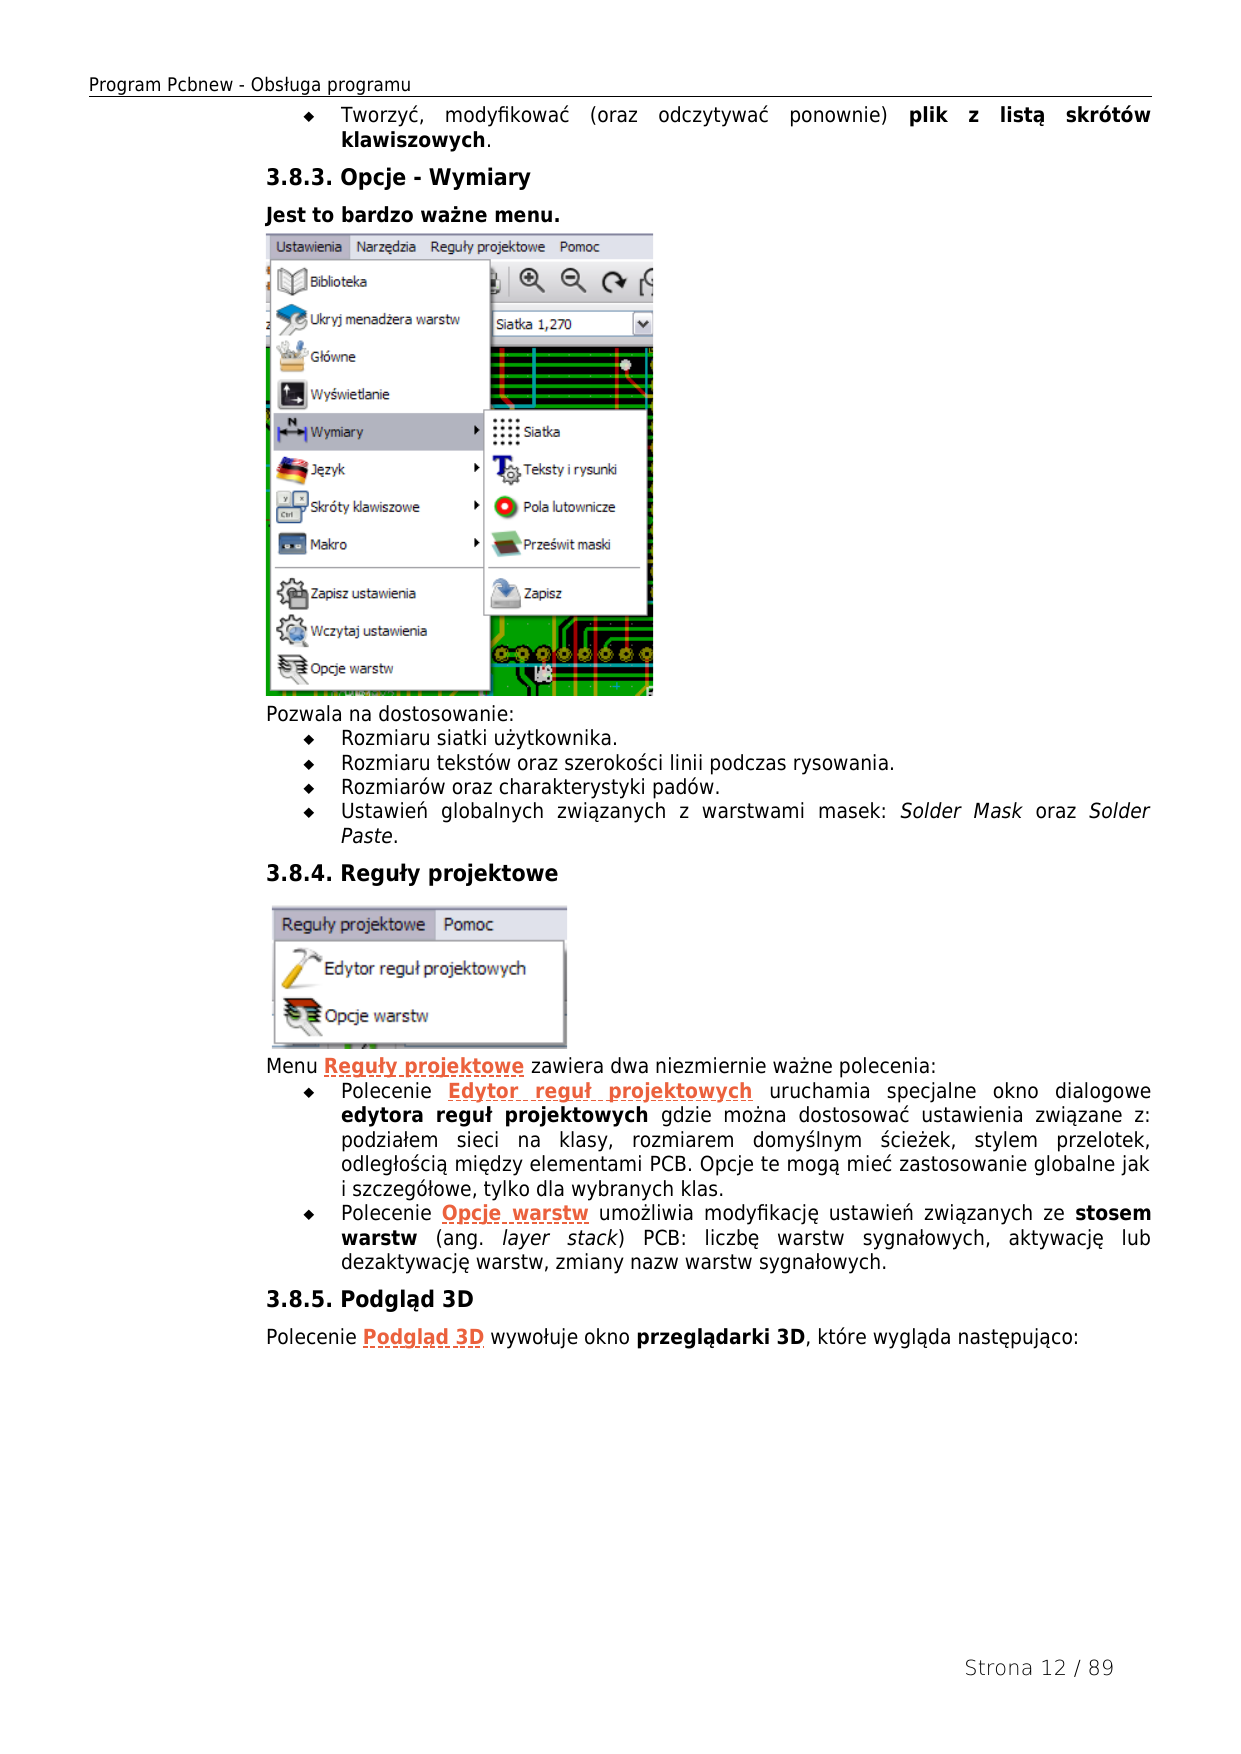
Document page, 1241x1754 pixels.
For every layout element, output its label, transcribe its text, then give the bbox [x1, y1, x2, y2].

list Ustawień globalnych związanych z warstwami masek: Solder Mask oraz Solder Paste. [303, 799, 1152, 848]
list Polecenie Edytor reguł projektowych uruchamia specjalne okno dialogowe edytora reguł projektowych gdzie można dostosować ustawienia związane z: podziałem sieci na klasy, rozmiarem domyślnym ścieżek, stylem przelotek, odległością między elementami PCB. Opcje te mogą mieć zastosowanie globalne jak i szczegółowe, tylko dla wybranych klas. [303, 1079, 1152, 1201]
list Rozmiaru siatki użytkownika. [303, 726, 1152, 751]
text Menu Reguły projektowe zawiera dwa niezmiernie ważne polecenia: [266, 1054, 1152, 1079]
picture [271, 905, 568, 1049]
picture [265, 233, 654, 696]
text Polecenie Podgląd 3D wywołuje okno przeglądarki 3D, które wygląda następująco: [266, 1325, 1152, 1350]
subtitle Podgląd 3D [266, 1286, 1152, 1313]
text Jest to bardzo ważne menu. [266, 203, 1152, 227]
list Rozmiaru tekstów oraz szerokości linii podczas rysowania. [303, 751, 1152, 775]
list Polecenie Opcje warstw umożliwia modyfikację ustawień związanych ze stosem warstw (ang. layer stack) PCB: liczbę warstw sygnałowych, aktywację lub dezaktywację warstw, zmiany nazw warstw sygnałowych. [303, 1201, 1152, 1275]
text Pozwala na dostosowanie: [266, 702, 1152, 726]
subtitle Opcje - Wymiary [266, 164, 1152, 191]
list Rozmiarów oraz charakterystyki padów. [303, 775, 1152, 799]
subtitle Reguły projektowe [266, 860, 1152, 887]
list Tworzyć, modyfikować (oraz odczytywać ponownie) plik z listą skrótów klawiszowych. [303, 103, 1152, 152]
